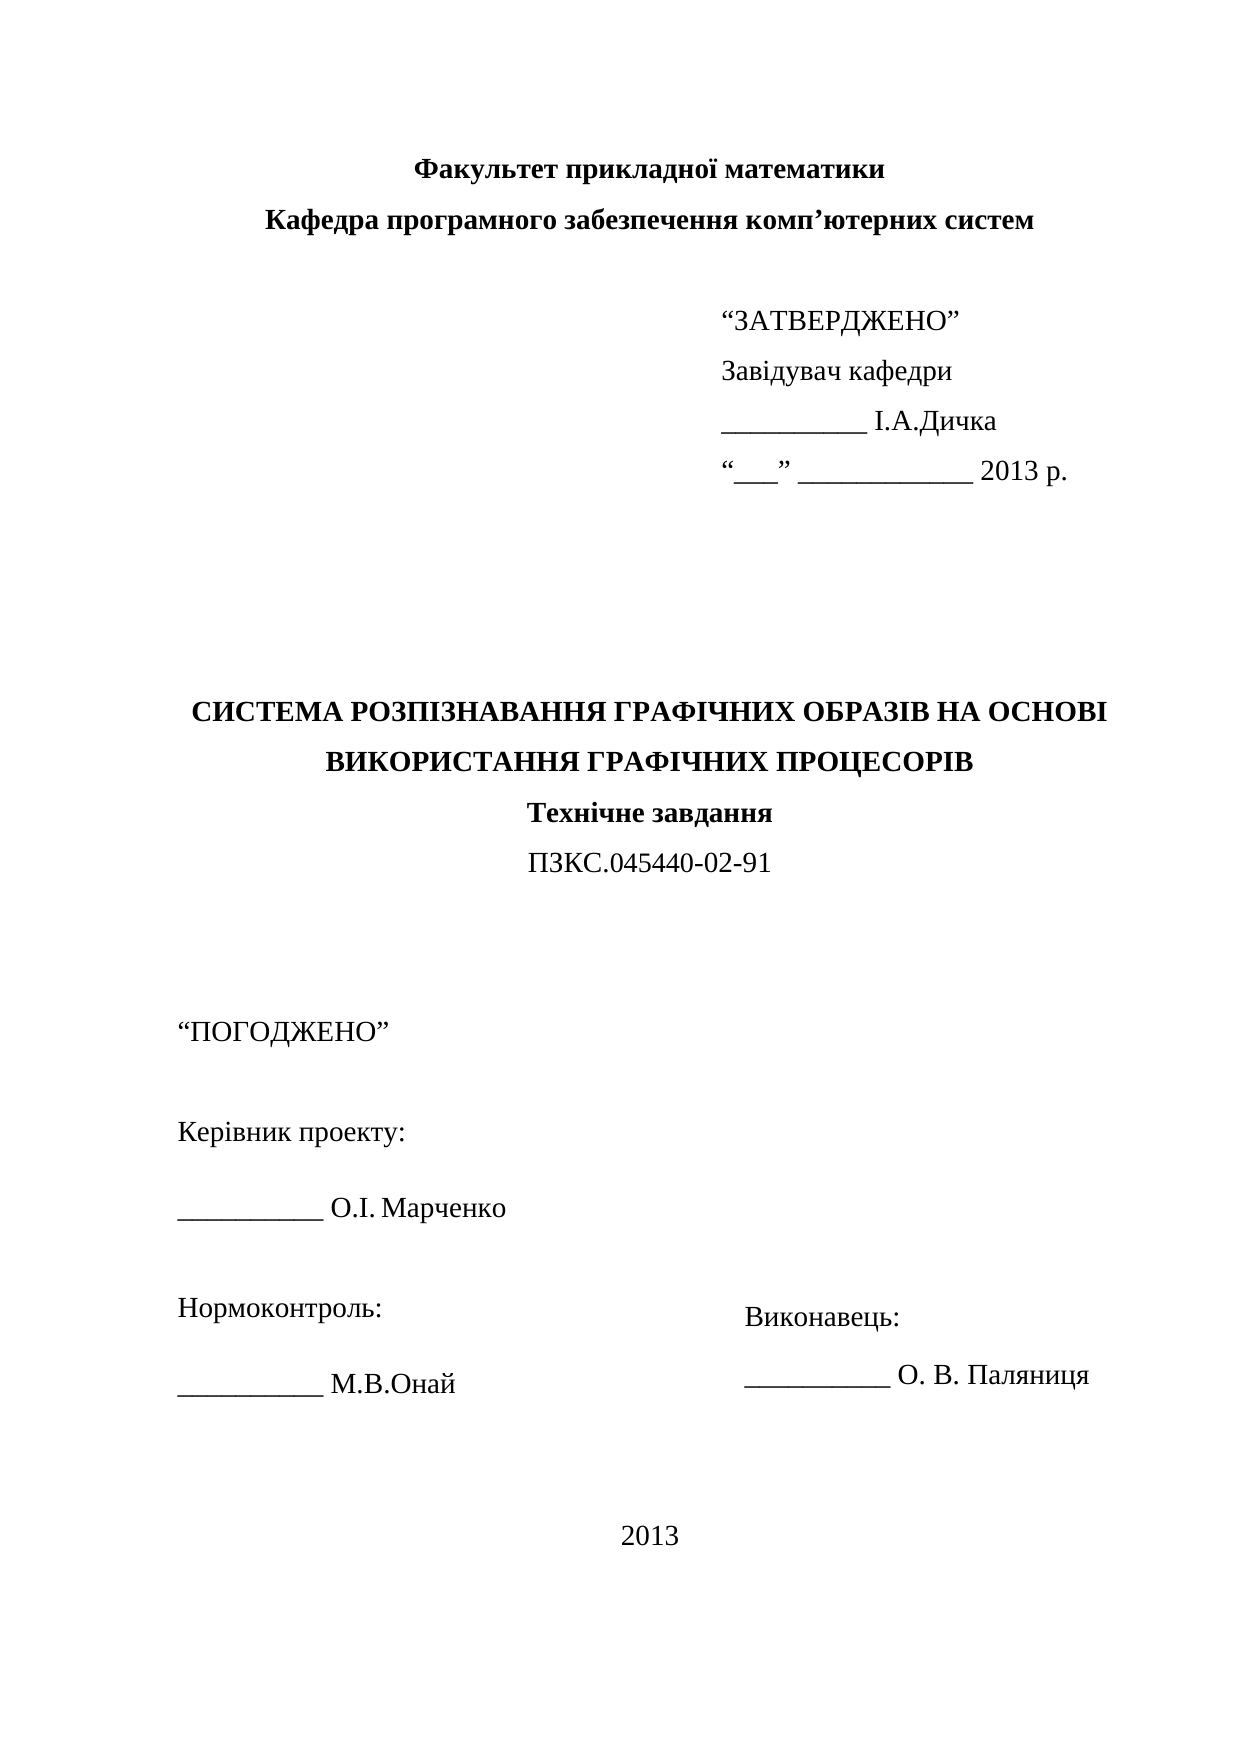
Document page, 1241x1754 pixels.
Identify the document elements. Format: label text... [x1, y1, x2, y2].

text СИСТЕМА РОЗПІЗНАВАННЯ ГРАФІЧНИХ ОБРАЗІВ НА ОСНОВІ ВИКОРИСТАННЯ ГРАФІЧНИХ ПРОЦЕСОРІВ [177, 694, 1122, 778]
table_header “ПОГОДЖЕНО” Керівник проекту: __________ О.І. Марченко Нормоконтроль: __________ М.В.Онай [166, 1014, 733, 1424]
table_header Виконавець: __________ О. В. Паляниця [733, 1014, 1108, 1424]
text __________ І.А.Дичка [721, 403, 1122, 437]
text Технічне завдання [177, 795, 1122, 828]
text Кафедра програмного забезпечення комп’ютерних систем [177, 202, 1122, 236]
text Факультет прикладної математики [177, 152, 1122, 185]
text “___” ____________ 2013 р. [721, 453, 1122, 487]
text ПЗКС.045440-02-91 [177, 845, 1122, 879]
text Завідувач кафедри [721, 353, 1122, 386]
text 2013 [177, 1518, 1122, 1551]
text “ЗАТВЕРДЖЕНО” [721, 303, 1122, 336]
